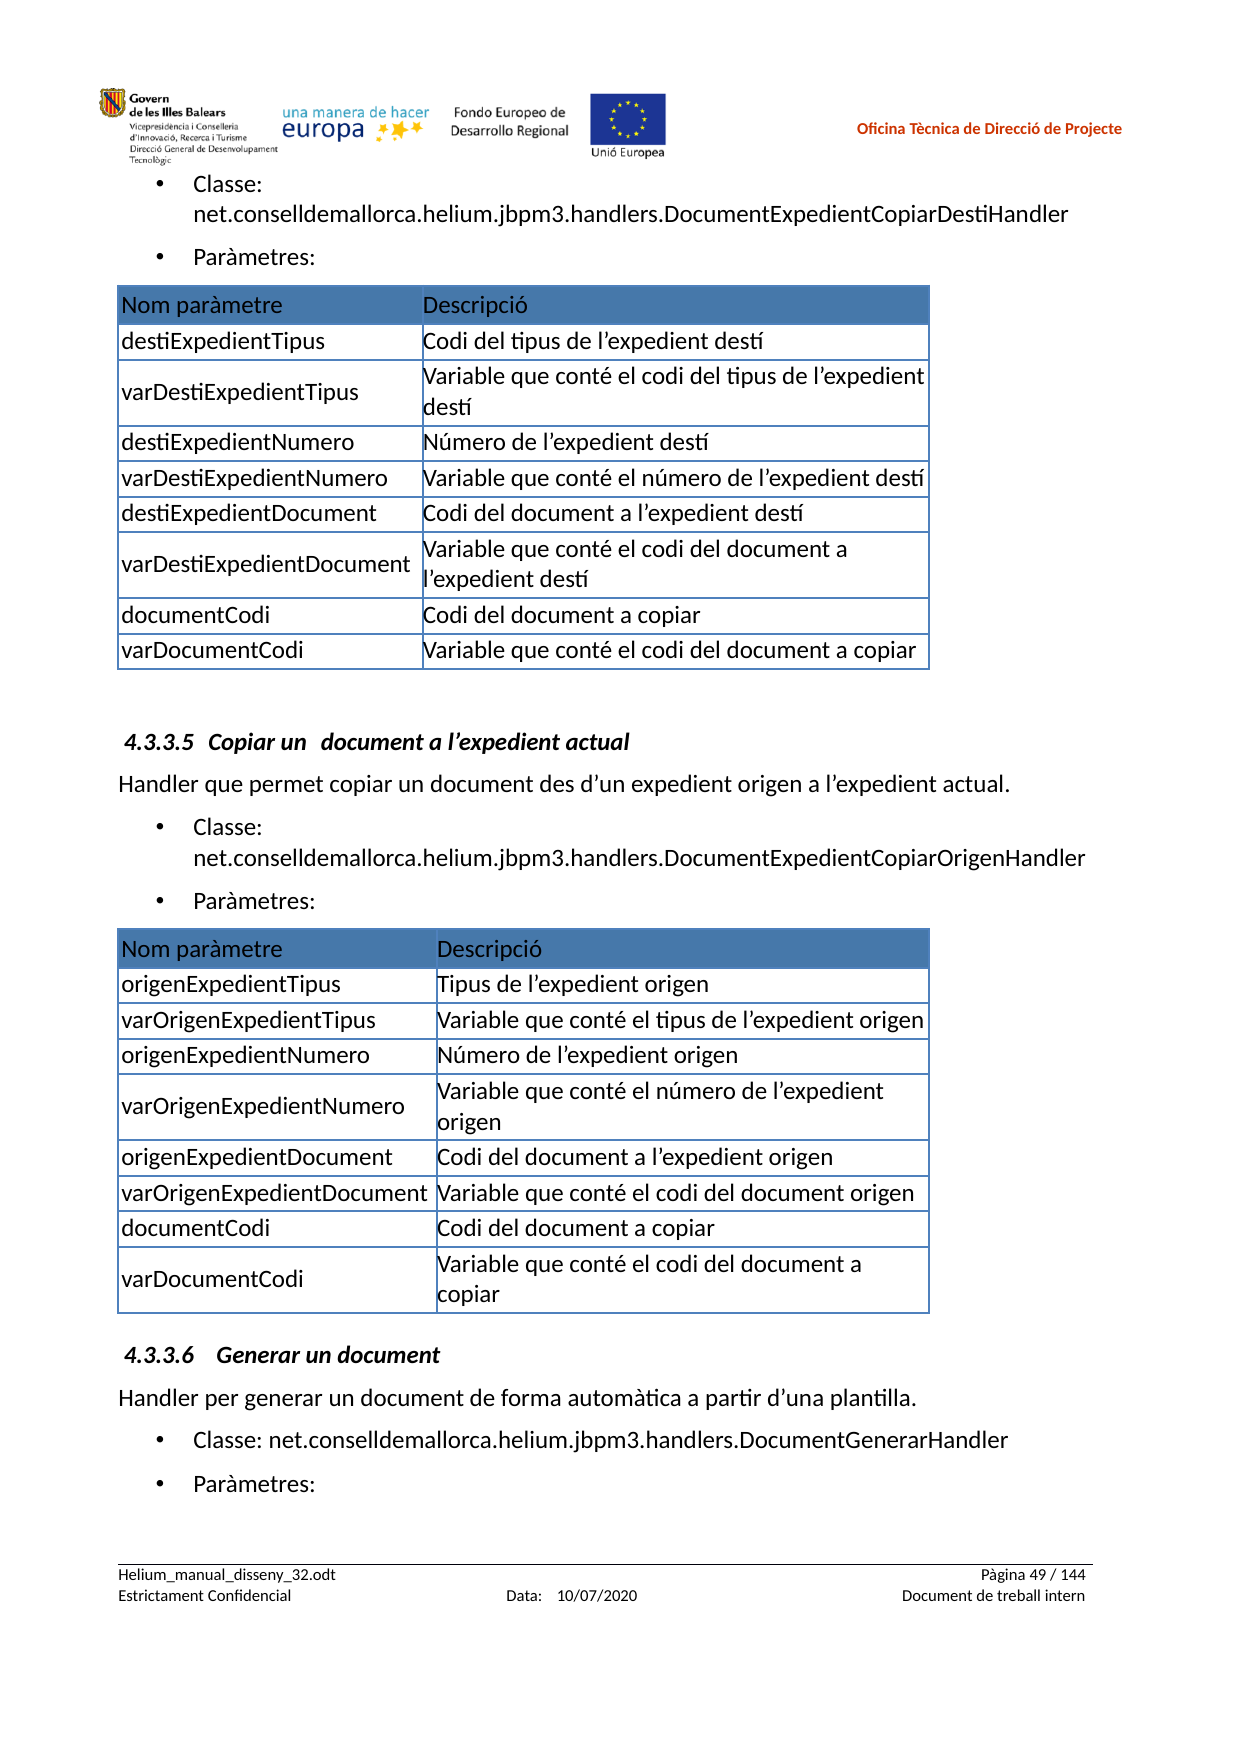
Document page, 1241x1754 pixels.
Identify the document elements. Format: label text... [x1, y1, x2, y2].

table_cell destiExpedientTipus [119, 325, 422, 358]
table_cell Codi del document a l’expedient destí [424, 498, 928, 531]
list Paràmetres: [156, 885, 1122, 916]
subtitle Generar un document [118, 1339, 1122, 1369]
table_header Nom paràmetre [119, 287, 422, 323]
list Classe: net.conselldemallorca.helium.jbpm3.handlers.DocumentExpedientCopiarDestiHandler [156, 168, 1122, 229]
table_cell Número de l’expedient origen [438, 1040, 928, 1073]
list Paràmetres: [156, 241, 1122, 272]
table_cell origenExpedientDocument [119, 1141, 436, 1175]
table_cell documentCodi [119, 599, 422, 633]
table_cell Variable que conté el codi del document a l’expedient destí [424, 533, 928, 597]
table_cell Codi del document a copiar [424, 599, 928, 633]
subtitle Copiar un document a l’expedient actual [118, 726, 1122, 756]
table_cell Tipus de l’expedient origen [438, 969, 928, 1002]
table_cell varDocumentCodi [119, 635, 422, 668]
table_cell varDestiExpedientDocument [119, 533, 422, 597]
table_header Descripció [424, 287, 928, 323]
text Handler que permet copiar un document des d’un expedient origen a l’expedient actual. [118, 768, 1122, 799]
picture [99, 87, 668, 166]
table_cell varDestiExpedientNumero [119, 462, 422, 496]
table_cell Variable que conté el codi del document origen [438, 1177, 928, 1210]
table_cell Codi del document a copiar [438, 1212, 928, 1246]
table_cell Variable que conté el número de l’expedient destí [424, 462, 928, 496]
list Classe: net.conselldemallorca.helium.jbpm3.handlers.DocumentExpedientCopiarOrigenHandler [156, 812, 1122, 873]
table_cell destiExpedientDocument [119, 498, 422, 531]
text Handler per generar un document de forma automàtica a partir d’una plantilla. [118, 1382, 1122, 1412]
list Paràmetres: [156, 1468, 1122, 1498]
table_cell varDestiExpedientTipus [119, 361, 422, 424]
table_cell Codi del document a l’expedient origen [438, 1141, 928, 1175]
table_cell Variable que conté el codi del document a copiar [438, 1248, 928, 1312]
table_cell origenExpedientTipus [119, 969, 436, 1002]
table_cell documentCodi [119, 1212, 436, 1246]
table_cell Variable que conté el tipus de l’expedient origen [438, 1004, 928, 1038]
list Classe: net.conselldemallorca.helium.jbpm3.handlers.DocumentGenerarHandler [156, 1425, 1122, 1455]
table_cell Variable que conté el codi del tipus de l’expedient destí [424, 361, 928, 424]
table_header Nom paràmetre [119, 930, 436, 967]
table_cell destiExpedientNumero [119, 427, 422, 460]
table_cell varOrigenExpedientDocument [119, 1177, 436, 1210]
table_cell Variable que conté el codi del document a copiar [424, 635, 928, 668]
table_header Descripció [438, 930, 928, 967]
table_cell varOrigenExpedientTipus [119, 1004, 436, 1038]
table_cell varDocumentCodi [119, 1248, 436, 1312]
table_cell Variable que conté el número de l’expedient origen [438, 1075, 928, 1139]
table_cell varOrigenExpedientNumero [119, 1075, 436, 1139]
table_cell origenExpedientNumero [119, 1040, 436, 1073]
table_cell Codi del tipus de l’expedient destí [424, 325, 928, 358]
table_cell Número de l’expedient destí [424, 427, 928, 460]
